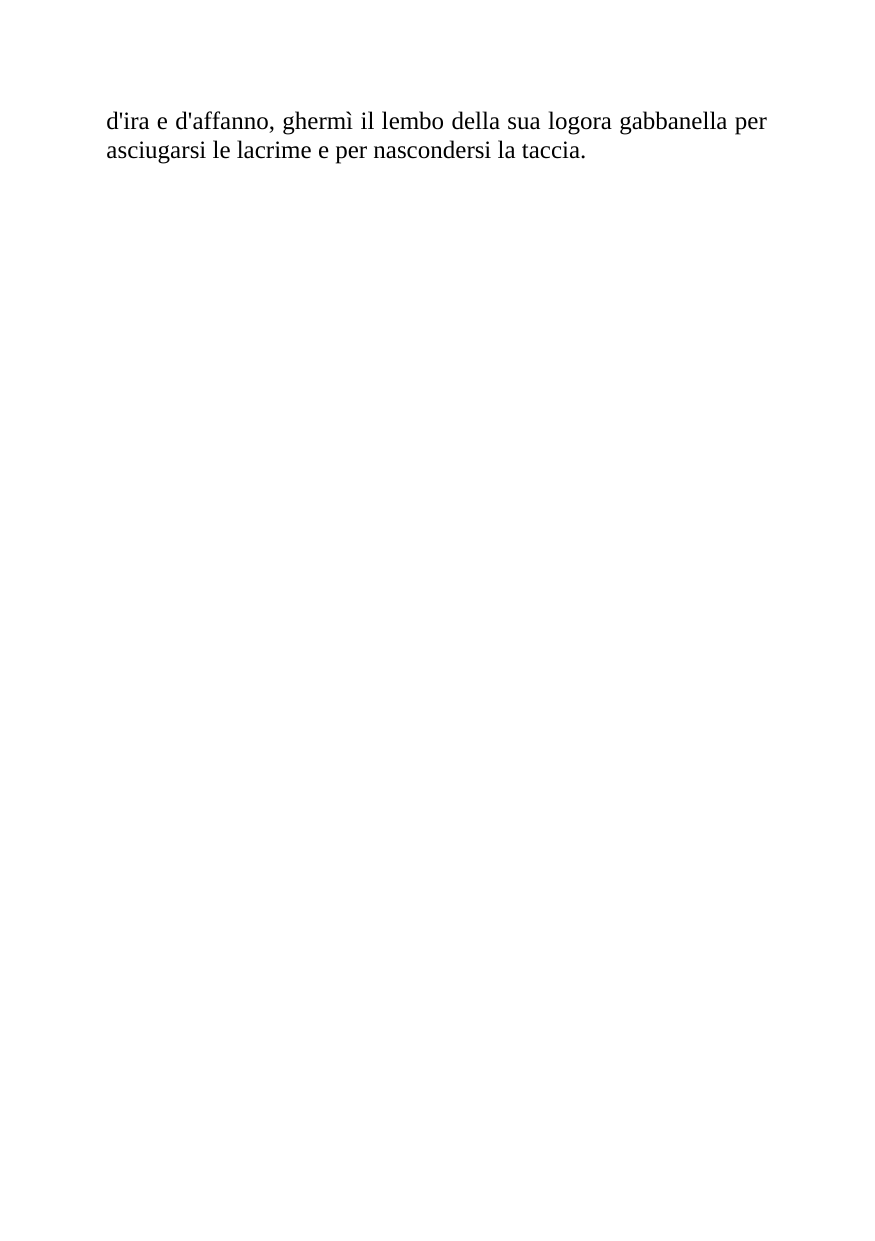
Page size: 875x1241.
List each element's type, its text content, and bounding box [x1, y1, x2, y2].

text d'ira e d'affanno, ghermì il lembo della sua logora gabbanella per asciugarsi le lacrime e per nascondersi la taccia. [106, 106, 768, 164]
